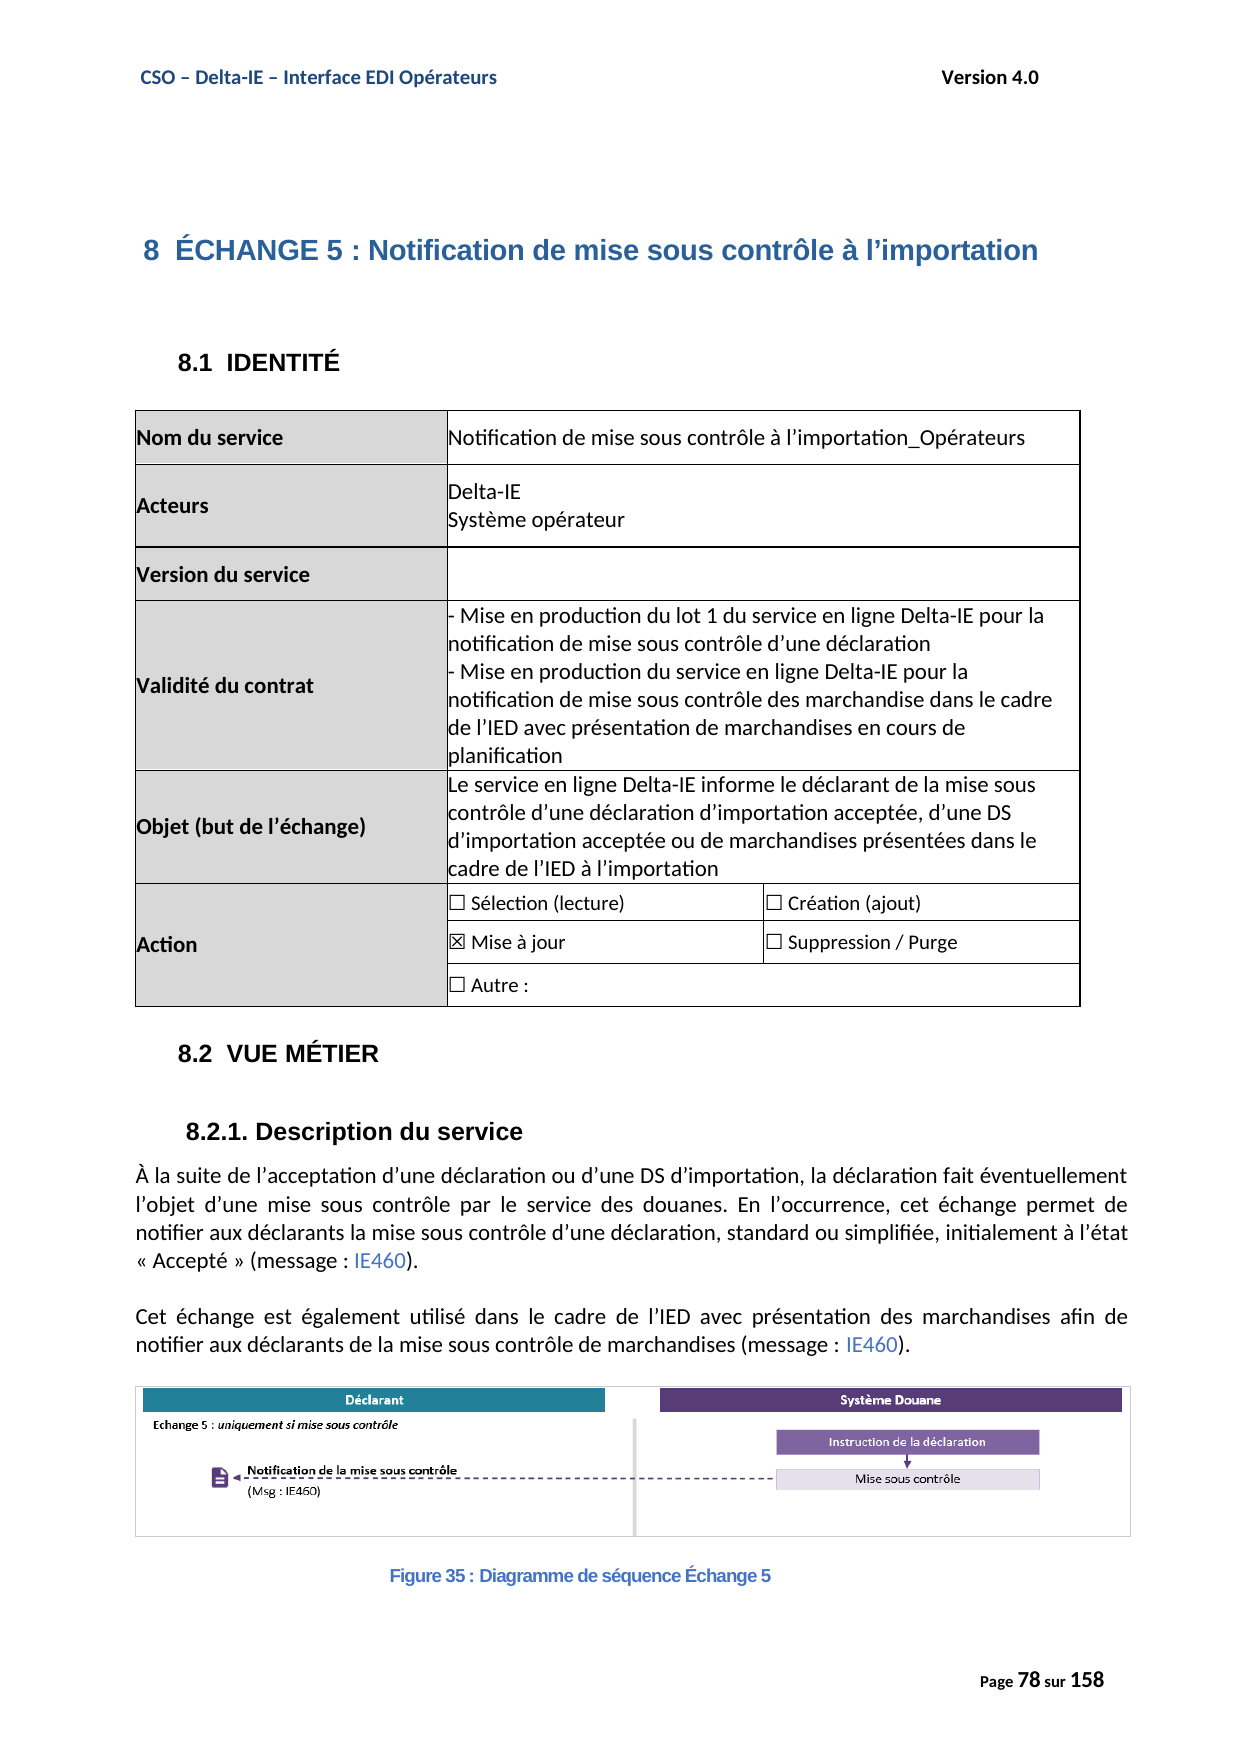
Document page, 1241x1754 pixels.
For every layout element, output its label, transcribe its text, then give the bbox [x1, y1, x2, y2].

table_cell Action [136, 884, 447, 1006]
table_cell - Mise en production du lot 1 du service en ligne Delta-IE pour la notification de mise sous contrôle d’une déclaration - Mise en production du service en ligne Delta-IE pour la notification de mise sous contrôle des marchandise dans le cadre de l’IED avec présentation de marchandises en cours de planification [448, 601, 1079, 769]
table_cell Delta-IE Système opérateur [448, 465, 1079, 546]
subtitle Diagramme de séquence Échange 5 [135, 1564, 1071, 1586]
text Cet échange est également utilisé dans le cadre de l’IED avec présentation des marchandises afin de notifier aux déclarants de la mise sous contrôle de marchandises (message : IE460). [135, 1302, 1130, 1358]
subtitle VUE MÉTIER [171, 1039, 1130, 1068]
subtitle ÉCHANGE 5 : Notification de mise sous contrôle à l’importation [135, 233, 1130, 267]
table_cell ☐ Sélection (lecture) [448, 884, 763, 920]
table_cell Acteurs [136, 465, 447, 546]
text À la suite de l’acceptation d’une déclaration ou d’une DS d’importation, la déclaration fait éventuellement l’objet d’une mise sous contrôle par le service des douanes. En l’occurrence, cet échange permet de notifier aux déclarants la mise sous contrôle d’une déclaration, standard ou simplifiée, initialement à l’état « Accepté » (message : IE460). [135, 1162, 1130, 1274]
table_header Notification de mise sous contrôle à l’importation_Opérateurs [448, 411, 1079, 463]
table_cell Objet (but de l’échange) [136, 771, 447, 883]
table_cell ☐ Autre : [448, 964, 1079, 1006]
table_cell [448, 548, 1079, 600]
table_cell ☐ Création (ajout) [764, 884, 1079, 920]
table_cell Le service en ligne Delta-IE informe le déclarant de la mise sous contrôle d’une déclaration d’importation acceptée, d’une DS d’importation acceptée ou de marchandises présentées dans le cadre de l’IED à l’importation [448, 771, 1079, 883]
table_cell ☐ Suppression / Purge [764, 921, 1079, 962]
table_cell ☒ Mise à jour [448, 921, 763, 962]
subtitle IDENTITÉ [171, 348, 1130, 377]
picture [136, 1387, 1130, 1536]
table_cell Version du service [136, 548, 447, 600]
table_cell Validité du contrat [136, 601, 447, 769]
table_header Nom du service [136, 411, 447, 463]
subtitle Description du service [186, 1117, 1130, 1145]
